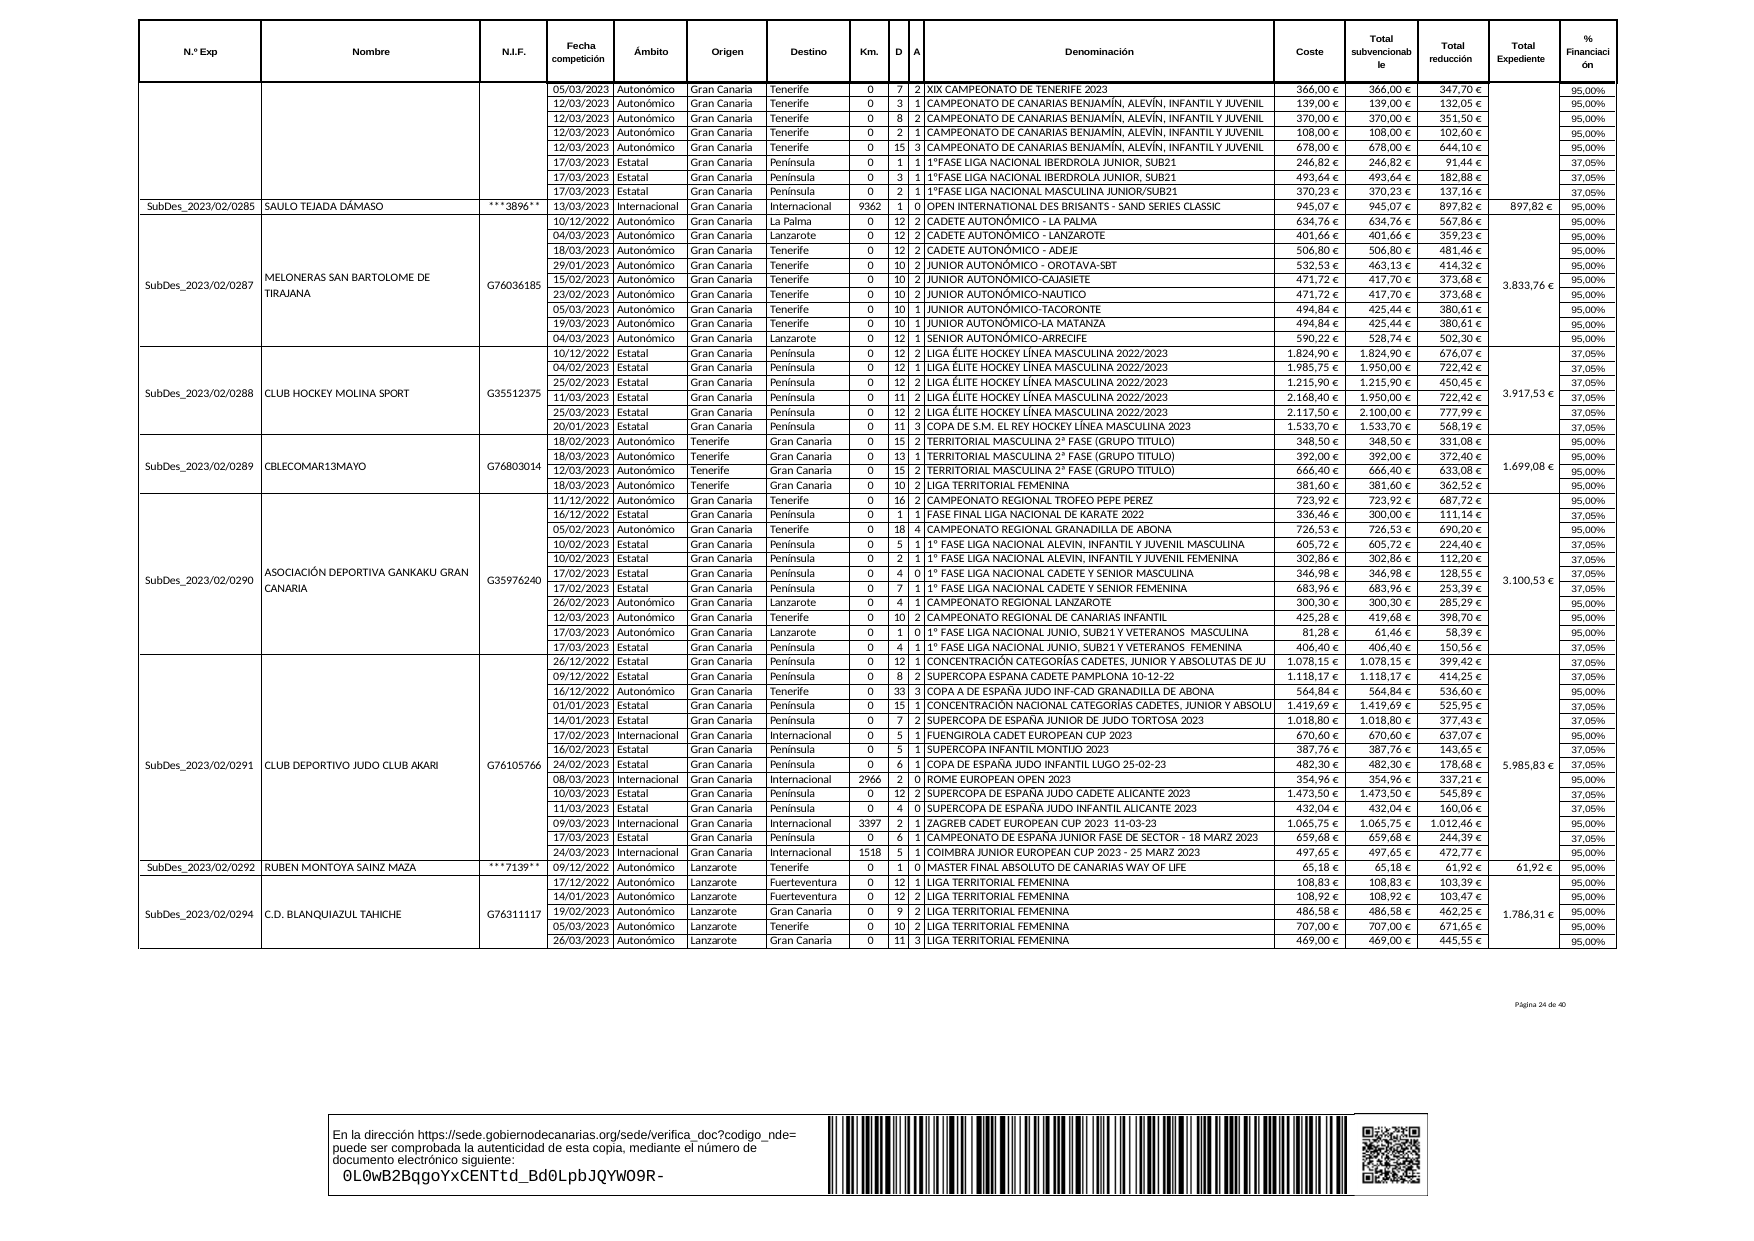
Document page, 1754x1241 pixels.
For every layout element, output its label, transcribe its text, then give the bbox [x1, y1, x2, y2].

table_cell CONCENTRACIÓN CATEGORÍAS CADETES, JUNIOR Y ABSOLUTAS DE JU [925, 655, 1274, 669]
table_cell CONCENTRACIÓN NACIONAL CATEGORÍAS CADETES, JUNIOR Y ABSOLU [925, 700, 1274, 713]
table_cell Península [767, 700, 849, 713]
table_cell 1 [909, 97, 924, 111]
table_cell 37,05% [1560, 787, 1616, 801]
table_cell 26/12/2022 [548, 655, 613, 669]
table_cell 10/03/2023 [548, 788, 613, 801]
table_header Total Expediente [1490, 21, 1559, 81]
table_cell 605,72 € [1275, 538, 1345, 552]
table_cell 0 [909, 773, 924, 787]
table_cell Gran Canaria [688, 318, 766, 331]
table_cell 1.824,90 € [1346, 347, 1417, 361]
table_cell 659,68 € [1346, 832, 1417, 845]
table_cell 2 [909, 465, 924, 478]
table_cell 1.118,17 € [1275, 670, 1345, 684]
table_cell Estatal [614, 744, 687, 757]
table_cell 670,60 € [1346, 729, 1417, 742]
table_cell 95,00% [1560, 140, 1616, 155]
table_cell Gran Canaria [688, 655, 766, 669]
table_cell 302,86 € [1275, 553, 1345, 566]
table_cell SENIOR AUTONÓMICO-ARRECIFE [925, 332, 1274, 346]
table_cell Lanzarote [688, 905, 766, 919]
table_cell 1.419,69 € [1346, 700, 1417, 713]
table_cell Gran Canaria [688, 714, 766, 728]
table_cell CADETE AUTONÓMICO - LANZAROTE [925, 230, 1274, 243]
table_cell 472,77 € [1418, 846, 1488, 860]
table_cell 0 [850, 655, 888, 669]
table_cell 1 [909, 553, 924, 566]
table_cell 26/02/2023 [548, 597, 613, 610]
table_cell 417,70 € [1346, 274, 1417, 287]
table_cell 10/02/2023 [548, 553, 613, 566]
table_cell 1.215,90 € [1346, 376, 1417, 390]
table_cell Gran Canaria [688, 303, 766, 317]
table_cell 12 [889, 876, 908, 889]
table_cell 302,86 € [1346, 553, 1417, 566]
table_cell 0 [850, 435, 888, 449]
table_cell 1º FASE LIGA NACIONAL ALEVIN, INFANTIL Y JUVENIL FEMENINA [925, 553, 1274, 566]
table_cell 37,05% [1560, 669, 1616, 684]
table_cell [1489, 83, 1559, 199]
table_cell CLUB DEPORTIVO JUDO CLUB AKARI [262, 655, 479, 860]
table_cell Península [767, 802, 849, 816]
table_cell 95,00% [1560, 816, 1616, 831]
table_cell 1.419,69 € [1275, 700, 1345, 713]
table_cell Gran Canaria [688, 84, 766, 96]
table_cell TERRITORIAL MASCULINA 2ª FASE (GRUPO TITULO) [925, 465, 1274, 478]
table_cell 2.100,00 € [1346, 406, 1417, 419]
table_cell 4 [889, 567, 908, 581]
table_cell 9 [889, 905, 908, 919]
table_cell TERRITORIAL MASCULINA 2ª FASE (GRUPO TITULO) [925, 450, 1274, 463]
table_cell 0 [850, 788, 888, 801]
table_cell Gran Canaria [767, 435, 849, 449]
table_cell Fuerteventura [767, 876, 849, 889]
table_cell 18/03/2023 [548, 244, 613, 258]
table_cell 633,08 € [1418, 465, 1488, 478]
table_cell 18/03/2023 [548, 450, 613, 463]
table_cell Tenerife [767, 318, 849, 331]
table_cell 392,00 € [1275, 450, 1345, 463]
table_cell COPA DE S.M. EL REY HOCKEY LÍNEA MASCULINA 2023 [925, 420, 1274, 434]
table_cell 103,47 € [1418, 890, 1488, 904]
table_cell Estatal [614, 788, 687, 801]
table_cell 445,55 € [1418, 935, 1488, 948]
table_cell 2 [889, 127, 908, 140]
table_cell 0 [850, 494, 888, 507]
table_cell Tenerife [767, 97, 849, 111]
table_cell 1.533,70 € [1346, 420, 1417, 434]
table_cell 1.699,08 € [1489, 435, 1559, 493]
table_cell Internacional [614, 846, 687, 860]
table_cell 37,05% [1560, 713, 1616, 728]
table_cell 0 [850, 84, 888, 96]
table_cell 0 [850, 861, 888, 875]
table_cell 425,28 € [1275, 611, 1345, 625]
table_header Ámbito [615, 21, 686, 81]
table_cell RUBEN MONTOYA SAINZ MAZA [262, 861, 479, 875]
table_cell 945,07 € [1346, 200, 1417, 214]
table_cell Autonómico [614, 288, 687, 302]
table_cell Gran Canaria [688, 700, 766, 713]
table_cell 493,64 € [1346, 171, 1417, 184]
table_cell 37,05% [1560, 184, 1616, 199]
table_cell 11/12/2022 [548, 494, 613, 507]
table_header Denominación [925, 21, 1273, 81]
table_cell Gran Canaria [688, 215, 766, 228]
table_cell CAMPEONATO REGIONAL DE CANARIAS INFANTIL [925, 611, 1274, 625]
table_cell LIGA ÉLITE HOCKEY LÍNEA MASCULINA 2022/2023 [925, 391, 1274, 405]
table_cell Estatal [614, 758, 687, 772]
table_cell ASOCIACIÓN DEPORTIVA GANKAKU GRAN CANARIA [262, 494, 479, 654]
table_cell 139,00 € [1275, 97, 1345, 111]
table_cell 8 [889, 670, 908, 684]
table_cell 09/12/2022 [548, 670, 613, 684]
table_cell 37,05% [1560, 405, 1616, 419]
table_cell Internacional [767, 200, 849, 214]
table_cell 103,39 € [1418, 876, 1488, 889]
table_cell 432,04 € [1346, 802, 1417, 816]
table_cell 401,66 € [1275, 230, 1345, 243]
table_cell 2 [909, 84, 924, 96]
table_header Destino [768, 21, 849, 81]
table_cell 0 [850, 729, 888, 742]
table_cell LIGA TERRITORIAL FEMENINA [925, 876, 1274, 889]
table_cell 1.118,17 € [1346, 670, 1417, 684]
table_cell 61,92 € [1418, 861, 1488, 875]
table_cell 0 [850, 553, 888, 566]
table_cell 15 [889, 141, 908, 155]
table_cell 1 [909, 156, 924, 170]
table_cell Gran Canaria [688, 802, 766, 816]
table_cell 111,14 € [1418, 509, 1488, 522]
table_cell 12/03/2023 [548, 465, 613, 478]
table_cell Gran Canaria [767, 479, 849, 493]
table_cell 0 [850, 347, 888, 361]
table_cell 300,30 € [1275, 597, 1345, 610]
table_cell Estatal [614, 714, 687, 728]
table_cell 0 [850, 288, 888, 302]
table_cell CADETE AUTONÓMICO - LA PALMA [925, 215, 1274, 228]
table_cell 16/02/2023 [548, 744, 613, 757]
table_cell Internacional [767, 729, 849, 742]
table_cell G76311117 [480, 876, 547, 948]
table_cell 37,05% [1560, 640, 1616, 654]
table_cell 387,76 € [1346, 744, 1417, 757]
table_cell Gran Canaria [688, 773, 766, 787]
table_cell 2 [909, 406, 924, 419]
table_cell 12 [889, 215, 908, 228]
table_cell 482,30 € [1346, 758, 1417, 772]
table_cell Estatal [614, 832, 687, 845]
table_cell 18/03/2023 [548, 479, 613, 493]
table_cell 723,92 € [1275, 494, 1345, 507]
table_cell LIGA ÉLITE HOCKEY LÍNEA MASCULINA 2022/2023 [925, 406, 1274, 419]
table_cell JUNIOR AUTONÓMICO-NAUTICO [925, 288, 1274, 302]
table_cell 108,00 € [1275, 127, 1345, 140]
table_cell FUENGIROLA CADET EUROPEAN CUP 2023 [925, 729, 1274, 742]
table_header Origen [688, 21, 766, 81]
table_header Km. [851, 21, 888, 81]
table_cell CBLECOMAR13MAYO [262, 435, 479, 493]
table_cell Tenerife [767, 288, 849, 302]
table_cell 0 [850, 670, 888, 684]
table_cell 150,56 € [1418, 641, 1488, 654]
table_cell 1.012,46 € [1418, 817, 1488, 831]
table_cell 406,40 € [1346, 641, 1417, 654]
table_cell Gran Canaria [688, 347, 766, 361]
table_cell 10 [889, 318, 908, 331]
table_cell 678,00 € [1275, 141, 1345, 155]
table_cell 11/03/2023 [548, 391, 613, 405]
table_cell 108,92 € [1275, 890, 1345, 904]
table_cell 17/03/2023 [548, 185, 613, 199]
table_cell Estatal [614, 582, 687, 596]
table_cell 17/03/2023 [548, 832, 613, 845]
table_cell 95,00% [1560, 596, 1616, 610]
table_cell 564,84 € [1346, 685, 1417, 698]
table_cell 15 [889, 465, 908, 478]
table_cell 10 [889, 303, 908, 317]
table_cell Península [767, 509, 849, 522]
table_cell Autonómico [614, 465, 687, 478]
table_cell 481,46 € [1418, 244, 1488, 258]
table_cell ***7139** [480, 861, 547, 875]
table_cell 19/03/2023 [548, 318, 613, 331]
table_cell 0 [850, 376, 888, 390]
table_cell 95,00% [1560, 229, 1616, 243]
table_cell 95,00% [1560, 919, 1616, 933]
table_cell 3.833,76 € [1489, 215, 1559, 346]
table_cell 370,23 € [1275, 185, 1345, 199]
table_cell Autonómico [614, 920, 687, 933]
table_cell CAMPEONATO REGIONAL LANZAROTE [925, 597, 1274, 610]
table_cell 1.533,70 € [1275, 420, 1345, 434]
table_cell Península [767, 420, 849, 434]
table_cell 1 [909, 582, 924, 596]
table_cell 14/01/2023 [548, 890, 613, 904]
table_cell Tenerife [767, 523, 849, 537]
table_cell 253,39 € [1418, 582, 1488, 596]
table_cell 380,61 € [1418, 303, 1488, 317]
table_cell Tenerife [688, 465, 766, 478]
table_cell 17/03/2023 [548, 156, 613, 170]
table_cell 331,08 € [1418, 435, 1488, 449]
table_cell 0 [850, 259, 888, 272]
table_cell 406,40 € [1275, 641, 1345, 654]
table_cell 12 [889, 406, 908, 419]
table_cell Gran Canaria [688, 758, 766, 772]
table_cell 12 [889, 890, 908, 904]
table_cell 81,28 € [1275, 626, 1345, 640]
table_cell 95,00% [1560, 610, 1616, 625]
table_cell 0 [850, 97, 888, 111]
table_cell 2 [909, 905, 924, 919]
table_cell 2 [889, 773, 908, 787]
table_cell LIGA TERRITORIAL FEMENINA [925, 920, 1274, 933]
table_cell G35976240 [480, 494, 547, 654]
table_cell Península [767, 714, 849, 728]
table_cell 05/02/2023 [548, 523, 613, 537]
table_cell 1.985,75 € [1275, 362, 1345, 375]
table_cell 1.078,15 € [1275, 655, 1345, 669]
table_cell 414,32 € [1418, 259, 1488, 272]
table_cell Península [767, 582, 849, 596]
table_cell 2 [909, 494, 924, 507]
table_cell 502,30 € [1418, 332, 1488, 346]
table_cell CAMPEONATO REGIONAL TROFEO PEPE PEREZ [925, 494, 1274, 507]
table_cell 1.215,90 € [1275, 376, 1345, 390]
table_cell 666,40 € [1275, 465, 1345, 478]
table_cell Internacional [614, 200, 687, 214]
table_cell 2 [889, 185, 908, 199]
table_cell 108,92 € [1346, 890, 1417, 904]
table_cell 16 [889, 494, 908, 507]
table_cell 11 [889, 391, 908, 405]
table_cell Lanzarote [688, 861, 766, 875]
table_cell 12 [889, 347, 908, 361]
table_cell Tenerife [767, 494, 849, 507]
table_cell Autonómico [614, 274, 687, 287]
table_cell 1º FASE LIGA NACIONAL JUNIO, SUB21 Y VETERANOS FEMENINA [925, 641, 1274, 654]
table_cell 0 [850, 141, 888, 155]
table_cell 3 [889, 97, 908, 111]
table_cell Tenerife [767, 84, 849, 96]
table_cell 12 [889, 655, 908, 669]
table_cell 0 [909, 861, 924, 875]
table_cell Lanzarote [767, 626, 849, 640]
table_cell 525,95 € [1418, 700, 1488, 713]
table_cell 1 [909, 171, 924, 184]
table_cell 37,05% [1560, 170, 1616, 184]
table_cell 398,70 € [1418, 611, 1488, 625]
table_cell 2 [909, 376, 924, 390]
table_cell 95,00% [1560, 199, 1616, 214]
table_cell Gran Canaria [688, 244, 766, 258]
table_cell 2 [909, 288, 924, 302]
table_cell 61,46 € [1346, 626, 1417, 640]
table_cell 37,05% [1560, 801, 1616, 816]
table_cell Gran Canaria [688, 611, 766, 625]
table_cell SUPERCOPA ESPANA CADETE PAMPLONA 10-12-22 [925, 670, 1274, 684]
table_cell 0 [850, 509, 888, 522]
table_cell 37,05% [1560, 581, 1616, 596]
table_cell 644,10 € [1418, 141, 1488, 155]
table_cell 15 [889, 700, 908, 713]
table_cell Gran Canaria [688, 230, 766, 243]
table_cell 1 [909, 332, 924, 346]
table_cell 399,42 € [1418, 655, 1488, 669]
table_cell Tenerife [767, 127, 849, 140]
table_cell 01/01/2023 [548, 700, 613, 713]
table_cell Fuerteventura [767, 890, 849, 904]
table_cell 137,16 € [1418, 185, 1488, 199]
table_cell Gran Canaria [688, 332, 766, 346]
table_cell Península [767, 567, 849, 581]
table_cell 3 [889, 171, 908, 184]
table_cell 687,72 € [1418, 494, 1488, 507]
table_header Coste [1275, 21, 1344, 81]
table_cell 37,05% [1560, 346, 1616, 361]
table_cell 1 [909, 744, 924, 757]
table_cell 5 [889, 744, 908, 757]
table_cell JUNIOR AUTONÓMICO-LA MATANZA [925, 318, 1274, 331]
table_cell 25/03/2023 [548, 406, 613, 419]
table_cell 0 [850, 318, 888, 331]
table_header N.I.F. [481, 21, 546, 81]
table_cell Lanzarote [767, 230, 849, 243]
table_cell LIGA ÉLITE HOCKEY LÍNEA MASCULINA 2022/2023 [925, 362, 1274, 375]
table_cell 493,64 € [1275, 171, 1345, 184]
table_cell 8 [889, 112, 908, 126]
table_cell Lanzarote [688, 920, 766, 933]
table_cell SubDes_2023/02/0289 [139, 434, 261, 493]
table_cell Estatal [614, 655, 687, 669]
table_cell 1º FASE LIGA NACIONAL JUNIO, SUB21 Y VETERANOS MASCULINA [925, 626, 1274, 640]
table_cell 0 [850, 523, 888, 537]
table_cell 666,40 € [1346, 465, 1417, 478]
table_cell SUPERCOPA INFANTIL MONTIJO 2023 [925, 744, 1274, 757]
table_cell 1.473,50 € [1275, 788, 1345, 801]
table_cell 3 [909, 935, 924, 948]
table_cell 7 [889, 84, 908, 96]
table_cell 1 [909, 538, 924, 552]
table_cell 160,06 € [1418, 802, 1488, 816]
table_cell 469,00 € [1346, 935, 1417, 948]
table_cell 683,96 € [1346, 582, 1417, 596]
table_cell Estatal [614, 156, 687, 170]
table_cell 2 [909, 259, 924, 272]
table_cell 0 [909, 567, 924, 581]
table_cell 372,40 € [1418, 450, 1488, 463]
table_cell Gran Canaria [688, 523, 766, 537]
table_cell 690,20 € [1418, 523, 1488, 537]
table_cell Autonómico [614, 890, 687, 904]
table_cell 2966 [850, 773, 888, 787]
table_cell 336,46 € [1275, 509, 1345, 522]
table_cell Lanzarote [767, 332, 849, 346]
table_cell 0 [850, 597, 888, 610]
table_cell 722,42 € [1418, 362, 1488, 375]
table_cell 568,19 € [1418, 420, 1488, 434]
table_cell 12/03/2023 [548, 141, 613, 155]
table_cell Península [767, 156, 849, 170]
table_cell 2 [909, 230, 924, 243]
table_cell 4 [909, 523, 924, 537]
table_cell Gran Canaria [688, 391, 766, 405]
table_cell 95,00% [1560, 331, 1616, 346]
table_cell Estatal [614, 641, 687, 654]
table_cell 7 [889, 714, 908, 728]
table_cell 545,89 € [1418, 788, 1488, 801]
table_cell 3 [909, 685, 924, 698]
table_cell Tenerife [767, 920, 849, 933]
table_cell Autonómico [614, 626, 687, 640]
table_cell Gran Canaria [688, 420, 766, 434]
table_cell 08/03/2023 [548, 773, 613, 787]
table_cell Autonómico [614, 303, 687, 317]
table_cell 777,99 € [1418, 406, 1488, 419]
table_cell 1 [889, 509, 908, 522]
table_cell Autonómico [614, 450, 687, 463]
table_cell 707,00 € [1346, 920, 1417, 933]
table_cell TERRITORIAL MASCULINA 2ª FASE (GRUPO TITULO) [925, 435, 1274, 449]
table_cell 471,72 € [1275, 288, 1345, 302]
table_cell 506,80 € [1346, 244, 1417, 258]
table_cell Península [767, 641, 849, 654]
table_cell 300,00 € [1346, 509, 1417, 522]
table_cell LIGA ÉLITE HOCKEY LÍNEA MASCULINA 2022/2023 [925, 347, 1274, 361]
table_cell 95,00% [1560, 126, 1616, 140]
table_cell 37,05% [1560, 537, 1616, 552]
table_cell 348,50 € [1346, 435, 1417, 449]
table_cell 380,61 € [1418, 318, 1488, 331]
table_cell Gran Canaria [767, 935, 849, 948]
table_cell Gran Canaria [688, 141, 766, 155]
table_cell 1ºFASE LIGA NACIONAL IBERDROLA JUNIOR, SUB21 [925, 156, 1274, 170]
table_cell 10 [889, 611, 908, 625]
table_cell 0 [850, 362, 888, 375]
table_cell 15/02/2023 [548, 274, 613, 287]
table_cell Gran Canaria [688, 127, 766, 140]
table_cell 17/02/2023 [548, 582, 613, 596]
table_cell 532,53 € [1275, 259, 1345, 272]
table_cell 0 [850, 714, 888, 728]
table_cell 17/02/2023 [548, 567, 613, 581]
table_cell 2 [909, 112, 924, 126]
table_cell SubDes_2023/02/0288 [139, 346, 261, 434]
table_cell 0 [850, 420, 888, 434]
table_cell FASE FINAL LIGA NACIONAL DE KARATE 2022 [925, 509, 1274, 522]
table_header Total reducción [1419, 21, 1488, 81]
table_cell 659,68 € [1275, 832, 1345, 845]
table_cell 2 [909, 788, 924, 801]
table_cell Península [767, 670, 849, 684]
table_cell 1 [909, 509, 924, 522]
table_cell Estatal [614, 406, 687, 419]
table_cell 381,60 € [1346, 479, 1417, 493]
table_cell 337,21 € [1418, 773, 1488, 787]
table_cell 2.117,50 € [1275, 406, 1345, 419]
table_cell Tenerife [767, 244, 849, 258]
table_cell Estatal [614, 567, 687, 581]
table_cell 0 [850, 538, 888, 552]
text Página 24 de 40 [125, 1000, 1566, 1009]
table_cell Autonómico [614, 685, 687, 698]
table_cell Estatal [614, 391, 687, 405]
table_cell 12/03/2023 [548, 611, 613, 625]
table_cell 945,07 € [1275, 200, 1345, 214]
table_cell 37,05% [1560, 390, 1616, 405]
table_cell 26/03/2023 [548, 935, 613, 948]
table_cell 95,00% [1560, 684, 1616, 698]
table_cell Lanzarote [688, 876, 766, 889]
table_cell 95,00% [1560, 464, 1616, 478]
table_cell Autonómico [614, 905, 687, 919]
table_cell 0 [850, 215, 888, 228]
table_cell Lanzarote [767, 597, 849, 610]
table_cell Península [767, 538, 849, 552]
table_cell 0 [909, 802, 924, 816]
table_cell 5 [889, 538, 908, 552]
table_cell 12 [889, 376, 908, 390]
table_cell 497,65 € [1346, 846, 1417, 860]
table_cell 1ºFASE LIGA NACIONAL MASCULINA JUNIOR/SUB21 [925, 185, 1274, 199]
table_cell 95,00% [1560, 111, 1616, 126]
table_cell MASTER FINAL ABSOLUTO DE CANARIAS WAY OF LIFE [925, 861, 1274, 875]
table_cell 23/02/2023 [548, 288, 613, 302]
table_cell 1518 [850, 846, 888, 860]
table_cell 1 [909, 362, 924, 375]
table_cell SAULO TEJADA DÁMASO [262, 200, 479, 214]
table_cell Tenerife [767, 611, 849, 625]
table_cell 0 [850, 112, 888, 126]
table_cell 4 [889, 597, 908, 610]
table_cell Tenerife [767, 303, 849, 317]
table_cell 1.065,75 € [1346, 817, 1417, 831]
table_cell Estatal [614, 185, 687, 199]
table_cell 707,00 € [1275, 920, 1345, 933]
table_cell 285,29 € [1418, 597, 1488, 610]
table_cell 0 [850, 935, 888, 948]
table_cell Autonómico [614, 259, 687, 272]
table_cell Gran Canaria [688, 582, 766, 596]
table_cell 0 [850, 700, 888, 713]
table_cell 37,05% [1560, 155, 1616, 170]
table_cell 95,00% [1560, 934, 1616, 948]
table_cell Autonómico [614, 523, 687, 537]
table_cell 12/03/2023 [548, 97, 613, 111]
table_cell 373,68 € [1418, 274, 1488, 287]
table_cell 5.985,83 € [1489, 655, 1559, 860]
table_cell Gran Canaria [688, 185, 766, 199]
table_cell ROME EUROPEAN OPEN 2023 [925, 773, 1274, 787]
table_cell SubDes_2023/02/0294 [139, 875, 261, 948]
table_cell Lanzarote [688, 935, 766, 948]
table_cell 10/02/2023 [548, 538, 613, 552]
table_cell 1 [909, 729, 924, 742]
table_cell 04/03/2023 [548, 230, 613, 243]
table_cell 37,05% [1560, 375, 1616, 390]
table_cell LIGA TERRITORIAL FEMENINA [925, 479, 1274, 493]
table_cell Internacional [614, 817, 687, 831]
table_cell CAMPEONATO DE CANARIAS BENJAMÍN, ALEVÍN, INFANTIL Y JUVENIL [925, 141, 1274, 155]
table_cell 0 [850, 758, 888, 772]
table_cell 37,05% [1560, 508, 1616, 522]
table_cell MELONERAS SAN BARTOLOME DE TIRAJANA [262, 215, 479, 346]
table_cell 346,98 € [1346, 567, 1417, 581]
picture [1354, 1113, 1428, 1196]
table_cell 95,00% [1560, 625, 1616, 640]
table_cell CAMPEONATO DE CANARIAS BENJAMÍN, ALEVÍN, INFANTIL Y JUVENIL [925, 127, 1274, 140]
table_cell 370,23 € [1346, 185, 1417, 199]
table_cell Península [767, 171, 849, 184]
table_cell 1 [909, 655, 924, 669]
table_cell 2 [909, 274, 924, 287]
table_cell 37,05% [1560, 831, 1616, 845]
table_cell 671,65 € [1418, 920, 1488, 933]
table_cell CAMPEONATO DE CANARIAS BENJAMÍN, ALEVÍN, INFANTIL Y JUVENIL [925, 97, 1274, 111]
table_cell 246,82 € [1346, 156, 1417, 170]
table_cell 354,96 € [1275, 773, 1345, 787]
table_cell 0 [850, 244, 888, 258]
table_cell 0 [909, 626, 924, 640]
table_cell 61,92 € [1489, 861, 1559, 875]
table_cell Tenerife [688, 450, 766, 463]
table_cell 91,44 € [1418, 156, 1488, 170]
table_cell Gran Canaria [688, 97, 766, 111]
table_cell 3 [909, 420, 924, 434]
table_cell Península [767, 758, 849, 772]
table_cell Gran Canaria [767, 905, 849, 919]
table_cell 9362 [850, 200, 888, 214]
table_cell 0 [850, 641, 888, 654]
table_cell 95,00% [1560, 772, 1616, 787]
table_cell Península [767, 553, 849, 566]
table_cell Gran Canaria [688, 553, 766, 566]
table_cell Gran Canaria [688, 288, 766, 302]
table_cell 425,44 € [1346, 303, 1417, 317]
table_cell 425,44 € [1346, 318, 1417, 331]
table_cell CAMPEONATO REGIONAL GRANADILLA DE ABONA [925, 523, 1274, 537]
table_cell 2 [909, 670, 924, 684]
table_cell Autonómico [614, 876, 687, 889]
table_cell 678,00 € [1346, 141, 1417, 155]
table_cell 486,58 € [1346, 905, 1417, 919]
table_cell [262, 83, 479, 199]
table_cell Gran Canaria [688, 626, 766, 640]
table_cell Gran Canaria [767, 450, 849, 463]
table_cell [139, 83, 261, 199]
table_cell 102,60 € [1418, 127, 1488, 140]
table_cell [480, 83, 547, 199]
table_cell Estatal [614, 376, 687, 390]
table_cell 95,00% [1560, 728, 1616, 742]
table_cell Península [767, 376, 849, 390]
table_cell Península [767, 655, 849, 669]
table_cell Gran Canaria [688, 832, 766, 845]
table_cell 95,00% [1560, 493, 1616, 507]
table_cell 132,05 € [1418, 97, 1488, 111]
table_header D [890, 21, 908, 81]
table_cell 17/03/2023 [548, 641, 613, 654]
table_cell Gran Canaria [688, 729, 766, 742]
table_cell 373,68 € [1418, 288, 1488, 302]
table_cell 16/12/2022 [548, 509, 613, 522]
table_cell Tenerife [767, 685, 849, 698]
table_cell 16/12/2022 [548, 685, 613, 698]
table_cell 469,00 € [1275, 935, 1345, 948]
table_cell CAMPEONATO DE ESPAÑA JUNIOR FASE DE SECTOR - 18 MARZ 2023 [925, 832, 1274, 845]
table_cell 18/02/2023 [548, 435, 613, 449]
table_cell 1.078,15 € [1346, 655, 1417, 669]
table_cell SUPERCOPA DE ESPAÑA JUDO CADETE ALICANTE 2023 [925, 788, 1274, 801]
table_cell La Palma [767, 215, 849, 228]
table_cell 506,80 € [1275, 244, 1345, 258]
table_cell 12 [889, 230, 908, 243]
table_cell 10 [889, 274, 908, 287]
table_cell 567,86 € [1418, 215, 1488, 228]
table_cell 95,00% [1560, 287, 1616, 302]
table_cell 414,25 € [1418, 670, 1488, 684]
table_cell 897,82 € [1418, 200, 1488, 214]
table_cell 1 [909, 846, 924, 860]
table_cell 897,82 € [1489, 200, 1559, 214]
table_cell CLUB HOCKEY MOLINA SPORT [262, 347, 479, 434]
table_cell 471,72 € [1275, 274, 1345, 287]
table_cell JUNIOR AUTONÓMICO - OROTAVA-SBT [925, 259, 1274, 272]
table_cell 0 [850, 185, 888, 199]
table_cell COPA A DE ESPAÑA JUDO INF-CAD GRANADILLA DE ABONA [925, 685, 1274, 698]
table_cell 370,00 € [1346, 112, 1417, 126]
table_cell 0 [850, 303, 888, 317]
table_cell 359,23 € [1418, 230, 1488, 243]
table_cell 1.018,80 € [1275, 714, 1345, 728]
table_cell 0 [850, 230, 888, 243]
table_cell Internacional [614, 729, 687, 742]
table_cell 0 [850, 171, 888, 184]
table_header Nombre [262, 21, 479, 81]
table_cell 65,18 € [1275, 861, 1345, 875]
table_cell 1 [909, 758, 924, 772]
table_cell 37,05% [1560, 552, 1616, 566]
table_cell Autonómico [614, 230, 687, 243]
table_cell 20/01/2023 [548, 420, 613, 434]
table_cell 670,60 € [1275, 729, 1345, 742]
table_cell 12 [889, 332, 908, 346]
table_cell 528,74 € [1346, 332, 1417, 346]
table_cell 95,00% [1560, 214, 1616, 228]
table_cell 1º FASE LIGA NACIONAL ALEVIN, INFANTIL Y JUVENIL MASCULINA [925, 538, 1274, 552]
table_cell Gran Canaria [688, 112, 766, 126]
table_cell 17/03/2023 [548, 626, 613, 640]
table_cell 1.018,80 € [1346, 714, 1417, 728]
table_cell 04/03/2023 [548, 332, 613, 346]
table_cell 723,92 € [1346, 494, 1417, 507]
table_cell 726,53 € [1346, 523, 1417, 537]
table_cell 58,39 € [1418, 626, 1488, 640]
table_cell Estatal [614, 538, 687, 552]
table_cell 348,50 € [1275, 435, 1345, 449]
table_cell 1 [889, 156, 908, 170]
table_cell 0 [850, 744, 888, 757]
table_cell 11 [889, 420, 908, 434]
table_cell 637,07 € [1418, 729, 1488, 742]
table_cell 0 [850, 905, 888, 919]
table_cell 1 [909, 185, 924, 199]
table_cell 65,18 € [1346, 861, 1417, 875]
table_cell 300,30 € [1346, 597, 1417, 610]
table_header N.º Exp [140, 21, 260, 81]
table_cell Estatal [614, 802, 687, 816]
table_cell 1 [909, 318, 924, 331]
table_cell 5 [889, 729, 908, 742]
table_cell LIGA TERRITORIAL FEMENINA [925, 935, 1274, 948]
table_cell 381,60 € [1275, 479, 1345, 493]
table_cell Gran Canaria [688, 171, 766, 184]
table_cell 10/12/2022 [548, 347, 613, 361]
picture [828, 1116, 1347, 1194]
table_cell 10/12/2022 [548, 215, 613, 228]
table_cell 366,00 € [1346, 84, 1417, 96]
table_cell Península [767, 185, 849, 199]
table_cell Gran Canaria [688, 685, 766, 698]
table_cell 112,20 € [1418, 553, 1488, 566]
table_cell 10 [889, 920, 908, 933]
table_cell Autonómico [614, 861, 687, 875]
table_cell 419,68 € [1346, 611, 1417, 625]
table_cell Gran Canaria [688, 846, 766, 860]
table_cell 1.473,50 € [1346, 788, 1417, 801]
table_cell 6 [889, 758, 908, 772]
table_cell 564,84 € [1275, 685, 1345, 698]
table_cell 37,05% [1560, 419, 1616, 434]
table_cell 0 [850, 685, 888, 698]
table_cell 1 [909, 832, 924, 845]
table_cell 1 [909, 700, 924, 713]
table_cell Autonómico [614, 494, 687, 507]
table_cell 25/02/2023 [548, 376, 613, 390]
table_cell 12/03/2023 [548, 112, 613, 126]
table_cell Lanzarote [688, 890, 766, 904]
table_cell 3397 [850, 817, 888, 831]
table_cell Tenerife [688, 435, 766, 449]
table_cell Autonómico [614, 127, 687, 140]
table_cell Autonómico [614, 215, 687, 228]
table_cell Internacional [767, 773, 849, 787]
table_cell 1.065,75 € [1275, 817, 1345, 831]
table_cell 128,55 € [1418, 567, 1488, 581]
table_cell 0 [850, 626, 888, 640]
table_cell 11 [889, 935, 908, 948]
table_cell 347,70 € [1418, 84, 1488, 96]
table_cell 29/01/2023 [548, 259, 613, 272]
table_cell Autonómico [614, 611, 687, 625]
table_cell 7 [889, 582, 908, 596]
table_cell 37,05% [1560, 743, 1616, 757]
table_cell Tenerife [767, 141, 849, 155]
table_cell 2 [909, 244, 924, 258]
table_cell 95,00% [1560, 845, 1616, 860]
table_cell 6 [889, 832, 908, 845]
table_cell 0 [850, 156, 888, 170]
table_cell Península [767, 744, 849, 757]
table_cell 1.950,00 € [1346, 391, 1417, 405]
table_cell C.D. BLANQUIAZUL TAHICHE [262, 876, 479, 948]
table_cell 12 [889, 362, 908, 375]
table_cell 10 [889, 479, 908, 493]
table_cell 0 [850, 832, 888, 845]
table_cell 13/03/2023 [548, 200, 613, 214]
table_cell 1 [909, 817, 924, 831]
table_cell Tenerife [767, 274, 849, 287]
table_cell 14/01/2023 [548, 714, 613, 728]
table_cell JUNIOR AUTONÓMICO-CAJASIETE [925, 274, 1274, 287]
table_cell 1 [889, 861, 908, 875]
table_cell 2 [909, 479, 924, 493]
table_cell 417,70 € [1346, 288, 1417, 302]
table_cell 37,05% [1560, 757, 1616, 772]
table_cell Estatal [614, 420, 687, 434]
table_cell 392,00 € [1346, 450, 1417, 463]
table_cell Península [767, 406, 849, 419]
table_cell 1 [889, 626, 908, 640]
table_cell 17/02/2023 [548, 729, 613, 742]
table_cell SubDes_2023/02/0291 [139, 654, 261, 860]
table_cell 1.950,00 € [1346, 362, 1417, 375]
table_cell 482,30 € [1275, 758, 1345, 772]
table_cell 2 [909, 611, 924, 625]
table_cell 494,84 € [1275, 303, 1345, 317]
table_cell 0 [850, 391, 888, 405]
table_cell 2 [909, 920, 924, 933]
table_cell 33 [889, 685, 908, 698]
table_cell 634,76 € [1346, 215, 1417, 228]
table_cell 5 [889, 846, 908, 860]
table_cell 09/12/2022 [548, 861, 613, 875]
table_header A [910, 21, 923, 81]
table_cell 0 [909, 200, 924, 214]
table_cell 95,00% [1560, 889, 1616, 904]
table_cell 1 [889, 200, 908, 214]
table_cell 0 [850, 406, 888, 419]
table_cell LIGA TERRITORIAL FEMENINA [925, 890, 1274, 904]
table_cell 1 [909, 641, 924, 654]
table_cell 108,83 € [1346, 876, 1417, 889]
table_cell 0 [850, 332, 888, 346]
table_cell 17/12/2022 [548, 876, 613, 889]
table_cell 1º FASE LIGA NACIONAL CADETE Y SENIOR FEMENINA [925, 582, 1274, 596]
table_cell 1 [909, 597, 924, 610]
table_cell ZAGREB CADET EUROPEAN CUP 2023 11-03-23 [925, 817, 1274, 831]
table_cell Estatal [614, 347, 687, 361]
table_cell 1ºFASE LIGA NACIONAL IBERDROLA JUNIOR, SUB21 [925, 171, 1274, 184]
table_cell LIGA TERRITORIAL FEMENINA [925, 905, 1274, 919]
table_cell 1.786,31 € [1489, 876, 1559, 948]
table_cell Estatal [614, 553, 687, 566]
table_cell G76105766 [480, 655, 547, 860]
table_cell Autonómico [614, 112, 687, 126]
table_cell Estatal [614, 362, 687, 375]
table_cell 05/03/2023 [548, 84, 613, 96]
table_cell Autonómico [614, 435, 687, 449]
table_cell Autonómico [614, 332, 687, 346]
table_cell 3.917,53 € [1489, 347, 1559, 434]
table_cell 95,00% [1560, 302, 1616, 317]
table_cell Tenerife [688, 479, 766, 493]
table_cell 95,00% [1560, 258, 1616, 272]
table_cell ***3896** [480, 200, 547, 214]
table_cell 143,65 € [1418, 744, 1488, 757]
table_cell 0 [850, 465, 888, 478]
table_cell 2 [909, 215, 924, 228]
table_cell SUPERCOPA DE ESPAÑA JUDO INFANTIL ALICANTE 2023 [925, 802, 1274, 816]
table_cell 351,50 € [1418, 112, 1488, 126]
table_cell JUNIOR AUTONÓMICO-TACORONTE [925, 303, 1274, 317]
table_cell 95,00% [1560, 860, 1616, 875]
table_cell Estatal [614, 509, 687, 522]
table_cell 95,00% [1560, 81, 1616, 96]
table_cell 95,00% [1560, 96, 1616, 111]
table_cell 676,07 € [1418, 347, 1488, 361]
table_cell 4 [889, 802, 908, 816]
table_cell Estatal [614, 171, 687, 184]
table_cell Gran Canaria [688, 509, 766, 522]
table_cell Tenerife [767, 112, 849, 126]
table_cell Península [767, 832, 849, 845]
table_cell 362,52 € [1418, 479, 1488, 493]
table_cell 0 [850, 890, 888, 904]
table_cell Autonómico [614, 97, 687, 111]
table_cell Estatal [614, 670, 687, 684]
table_cell Gran Canaria [688, 406, 766, 419]
table_cell 494,84 € [1275, 318, 1345, 331]
table_cell 24/02/2023 [548, 758, 613, 772]
table_cell Península [767, 347, 849, 361]
table_cell 0 [850, 567, 888, 581]
table_cell SubDes_2023/02/0285 [139, 199, 261, 214]
table_cell 2 [909, 890, 924, 904]
table_cell 463,13 € [1346, 259, 1417, 272]
table_cell 605,72 € [1346, 538, 1417, 552]
table_cell 432,04 € [1275, 802, 1345, 816]
table_cell 450,45 € [1418, 376, 1488, 390]
table_cell 1 [909, 303, 924, 317]
table_cell 0 [850, 876, 888, 889]
table_cell 139,00 € [1346, 97, 1417, 111]
table_cell 95,00% [1560, 449, 1616, 463]
table_cell 19/02/2023 [548, 905, 613, 919]
table_cell 37,05% [1560, 699, 1616, 713]
table_cell Gran Canaria [688, 641, 766, 654]
table_cell Autonómico [614, 244, 687, 258]
table_cell Gran Canaria [688, 362, 766, 375]
table_cell Autonómico [614, 597, 687, 610]
table_cell CAMPEONATO DE CANARIAS BENJAMÍN, ALEVÍN, INFANTIL Y JUVENIL [925, 112, 1274, 126]
table_cell 1 [909, 450, 924, 463]
table_cell 95,00% [1560, 317, 1616, 331]
table_cell Internacional [767, 817, 849, 831]
table_cell 3 [909, 141, 924, 155]
table_cell 0 [850, 127, 888, 140]
table_cell 2 [889, 553, 908, 566]
table_cell 536,60 € [1418, 685, 1488, 698]
table_cell 12 [889, 244, 908, 258]
table_cell 683,96 € [1275, 582, 1345, 596]
table_cell 3.100,53 € [1489, 494, 1559, 654]
table_cell Gran Canaria [688, 788, 766, 801]
table_cell Internacional [767, 846, 849, 860]
table_cell 95,00% [1560, 875, 1616, 889]
table_cell Autonómico [614, 318, 687, 331]
table_cell Tenerife [767, 259, 849, 272]
table_cell Autonómico [614, 141, 687, 155]
table_cell 04/02/2023 [548, 362, 613, 375]
table_cell 2 [909, 391, 924, 405]
table_cell Gran Canaria [688, 744, 766, 757]
table_cell 1 [909, 876, 924, 889]
table_cell G35512375 [480, 347, 547, 434]
table_cell 108,83 € [1275, 876, 1345, 889]
table_cell 15 [889, 435, 908, 449]
table_cell 108,00 € [1346, 127, 1417, 140]
table_cell 05/03/2023 [548, 303, 613, 317]
table_cell CADETE AUTONÓMICO - ADEJE [925, 244, 1274, 258]
table_cell 0 [850, 611, 888, 625]
table_cell 366,00 € [1275, 84, 1345, 96]
table_cell Autonómico [614, 84, 687, 96]
table_cell 05/03/2023 [548, 920, 613, 933]
table_cell 17/03/2023 [548, 171, 613, 184]
table_cell 95,00% [1560, 273, 1616, 287]
table_cell 0 [850, 479, 888, 493]
table_header Fecha competición [548, 21, 613, 81]
table_cell 1º FASE LIGA NACIONAL CADETE Y SENIOR MASCULINA [925, 567, 1274, 581]
table_cell 346,98 € [1275, 567, 1345, 581]
table_cell 370,00 € [1275, 112, 1345, 126]
table_cell 95,00% [1560, 434, 1616, 449]
table_header % Financiaci ón [1561, 21, 1616, 81]
table_cell 387,76 € [1275, 744, 1345, 757]
table_cell 09/03/2023 [548, 817, 613, 831]
table_cell 1 [909, 127, 924, 140]
table_cell 224,40 € [1418, 538, 1488, 552]
table_cell 2 [889, 817, 908, 831]
table_cell 12 [889, 788, 908, 801]
table_cell 726,53 € [1275, 523, 1345, 537]
table_cell 4 [889, 641, 908, 654]
table_cell 10 [889, 259, 908, 272]
table_cell Autonómico [614, 479, 687, 493]
table_cell LIGA ÉLITE HOCKEY LÍNEA MASCULINA 2022/2023 [925, 376, 1274, 390]
table_cell SubDes_2023/02/0290 [139, 493, 261, 654]
table_cell Gran Canaria [688, 494, 766, 507]
table_cell Gran Canaria [688, 817, 766, 831]
table_cell 590,22 € [1275, 332, 1345, 346]
table_cell 10 [889, 288, 908, 302]
table_cell COPA DE ESPAÑA JUDO INFANTIL LUGO 25-02-23 [925, 758, 1274, 772]
table_cell 354,96 € [1346, 773, 1417, 787]
table_cell 2.168,40 € [1275, 391, 1345, 405]
table_cell 37,05% [1560, 566, 1616, 581]
table_cell Gran Canaria [688, 567, 766, 581]
table_cell XIX CAMPEONATO DE TENERIFE 2023 [925, 84, 1274, 96]
table_cell 0 [850, 582, 888, 596]
table_cell 2 [909, 714, 924, 728]
table_cell Península [767, 788, 849, 801]
table_cell 377,43 € [1418, 714, 1488, 728]
table_cell 95,00% [1560, 243, 1616, 258]
table_cell 37,05% [1560, 654, 1616, 669]
table_cell Autonómico [614, 935, 687, 948]
table_cell Gran Canaria [688, 274, 766, 287]
table_cell Península [767, 362, 849, 375]
table_cell SUPERCOPA DE ESPAÑA JUNIOR DE JUDO TORTOSA 2023 [925, 714, 1274, 728]
table_cell 0 [850, 450, 888, 463]
table_cell 0 [850, 920, 888, 933]
table_cell 12/03/2023 [548, 127, 613, 140]
table_cell 11/03/2023 [548, 802, 613, 816]
table_cell 178,68 € [1418, 758, 1488, 772]
table_cell Gran Canaria [688, 259, 766, 272]
table_cell 486,58 € [1275, 905, 1345, 919]
table_cell 18 [889, 523, 908, 537]
table_cell G76036185 [480, 215, 547, 346]
table_cell Gran Canaria [688, 597, 766, 610]
table_cell Península [767, 391, 849, 405]
table_header Total subvencionab le [1346, 21, 1417, 81]
table_cell 1.824,90 € [1275, 347, 1345, 361]
table_cell Gran Canaria [688, 670, 766, 684]
table_cell 462,25 € [1418, 905, 1488, 919]
table_cell 95,00% [1560, 478, 1616, 493]
table_cell 95,00% [1560, 522, 1616, 537]
table_cell 182,88 € [1418, 171, 1488, 184]
table_cell 37,05% [1560, 361, 1616, 375]
table_cell 2 [909, 435, 924, 449]
table_cell 722,42 € [1418, 391, 1488, 405]
table_cell 0 [850, 802, 888, 816]
table_cell Gran Canaria [688, 200, 766, 214]
table_cell 246,82 € [1275, 156, 1345, 170]
table_cell Gran Canaria [688, 538, 766, 552]
table_cell OPEN INTERNATIONAL DES BRISANTS - SAND SERIES CLASSIC [925, 200, 1274, 214]
table_cell Tenerife [767, 861, 849, 875]
table_cell Gran Canaria [688, 156, 766, 170]
table_cell 401,66 € [1346, 230, 1417, 243]
table_cell Internacional [614, 773, 687, 787]
table_cell 24/03/2023 [548, 846, 613, 860]
table_cell 95,00% [1560, 904, 1616, 919]
table_cell SubDes_2023/02/0287 [139, 214, 261, 346]
table_cell 13 [889, 450, 908, 463]
table_cell Gran Canaria [688, 376, 766, 390]
table_cell 634,76 € [1275, 215, 1345, 228]
table_cell SubDes_2023/02/0292 [139, 860, 261, 875]
table_cell 497,65 € [1275, 846, 1345, 860]
table_cell 0 [850, 274, 888, 287]
table_cell COIMBRA JUNIOR EUROPEAN CUP 2023 - 25 MARZ 2023 [925, 846, 1274, 860]
table_cell 2 [909, 347, 924, 361]
table_cell Gran Canaria [767, 465, 849, 478]
table_cell Estatal [614, 700, 687, 713]
table_cell G76803014 [480, 435, 547, 493]
table_cell 244,39 € [1418, 832, 1488, 845]
